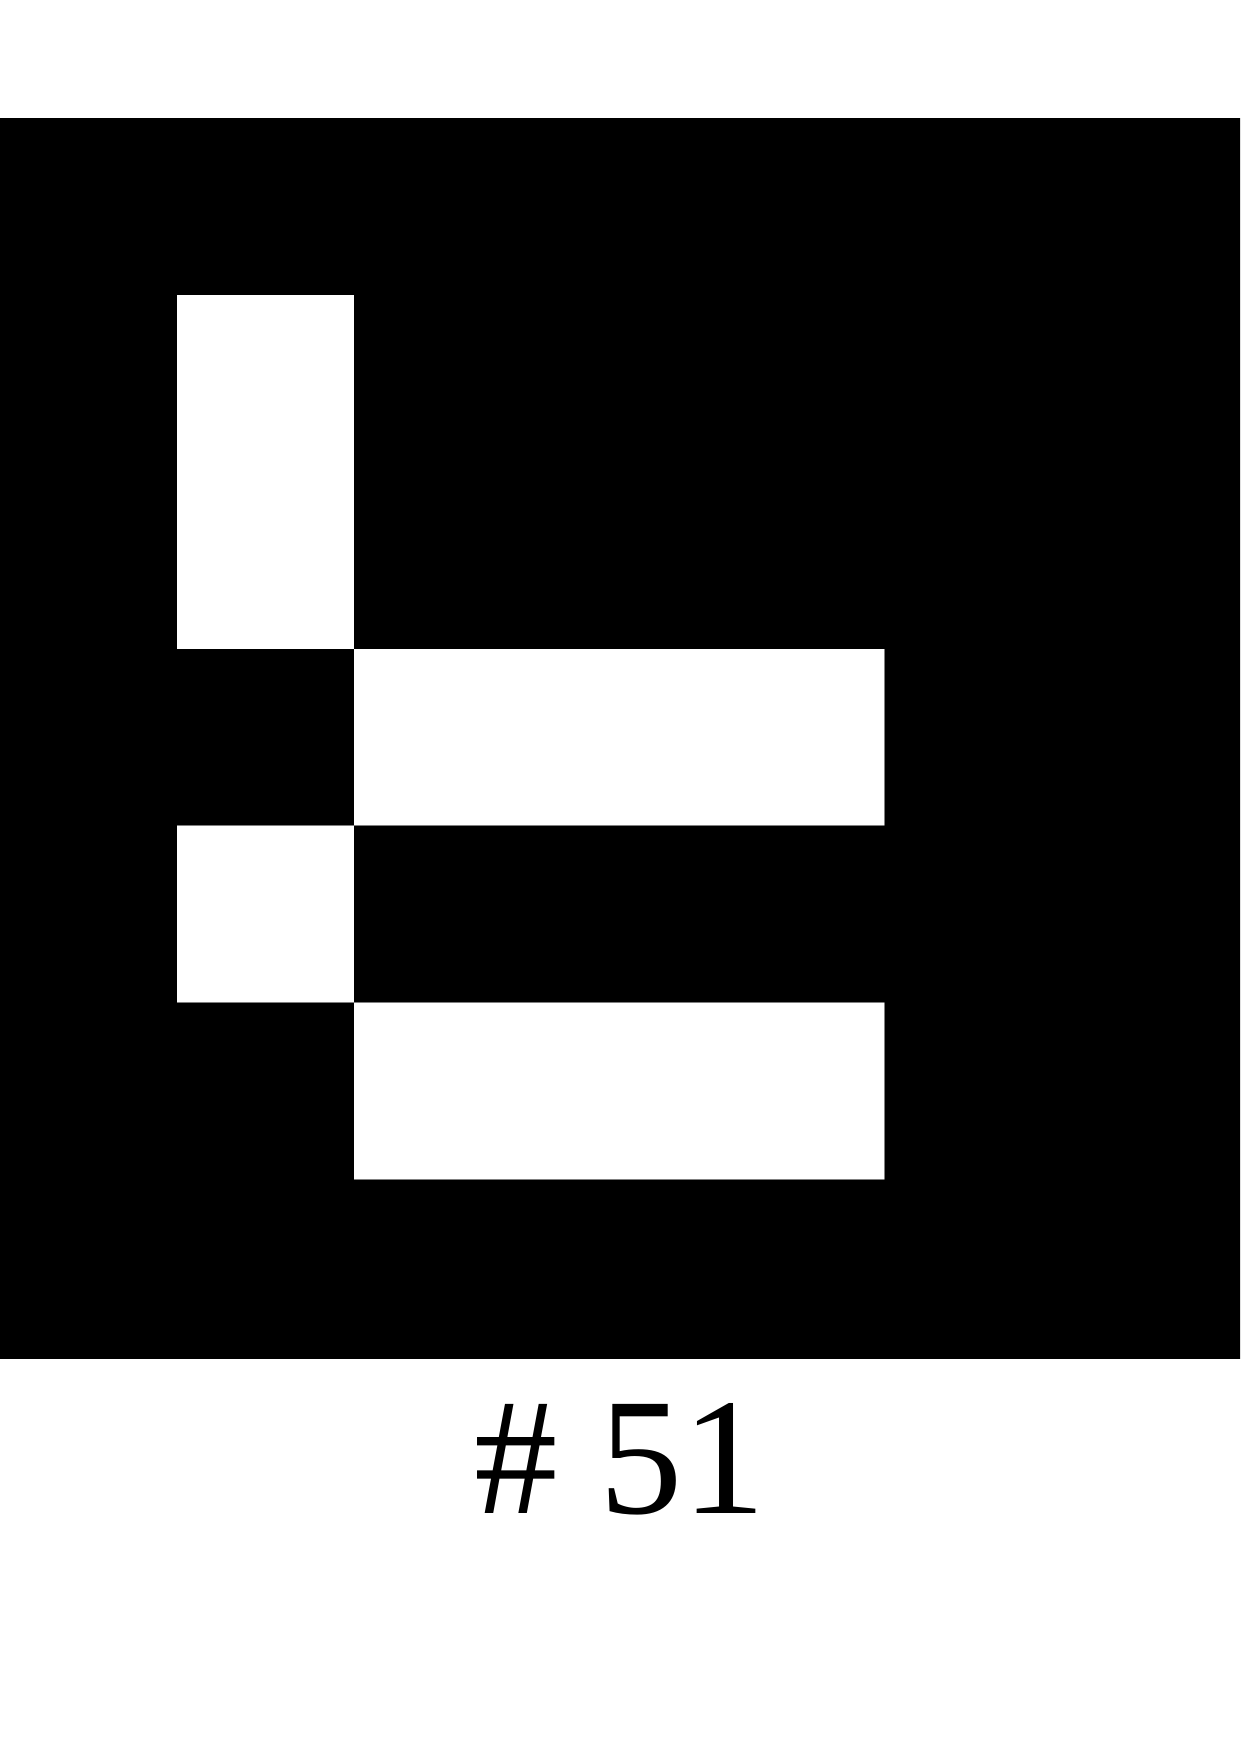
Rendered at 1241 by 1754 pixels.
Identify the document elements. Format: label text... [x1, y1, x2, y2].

text # 51 [118, 1359, 1122, 1550]
picture [0, 118, 1241, 1359]
